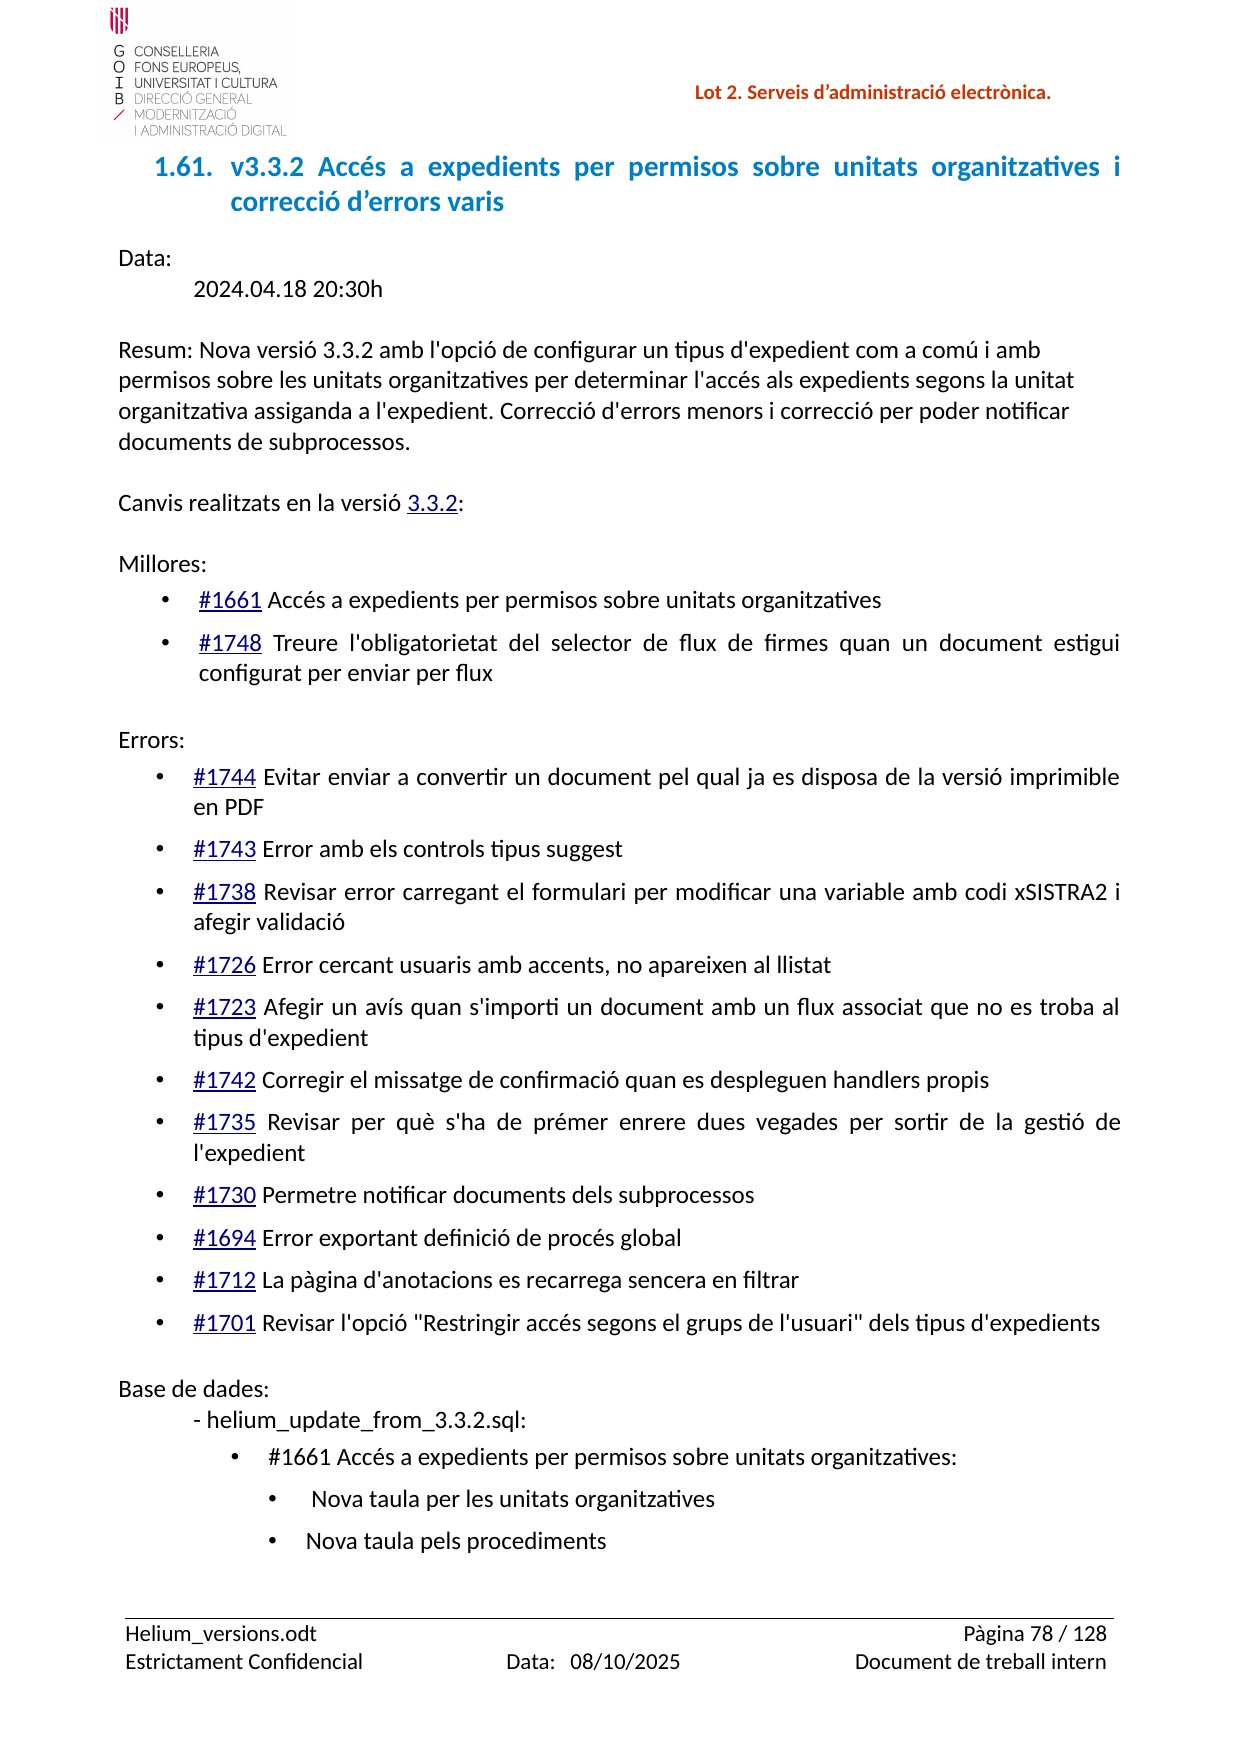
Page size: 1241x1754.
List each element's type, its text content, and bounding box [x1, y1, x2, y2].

list #1730 Permetre notificar documents dels subprocessos [156, 1179, 1122, 1210]
list #1726 Error cercant usuaris amb accents, no apareixen al llistat [156, 949, 1122, 979]
picture [100, 0, 297, 144]
text Millores: [118, 548, 1122, 578]
list #1738 Revisar error carregant el formulari per modificar una variable amb codi xSISTRA2 i afegir validació [156, 876, 1122, 937]
list #1743 Error amb els controls tipus suggest [156, 833, 1122, 864]
text Data: [118, 243, 1122, 273]
text Resum: Nova versió 3.3.2 amb l'opció de configurar un tipus d'expedient com a comú i amb permisos sobre les unitats organitzatives per determinar l'accés als expedients segons la unitat organitzativa assiganda a l'expedient. Correcció d'errors menors i correcció per poder notificar documents de subprocessos. [118, 334, 1122, 456]
list #1744 Evitar enviar a convertir un document pel qual ja es disposa de la versió imprimible en PDF [156, 761, 1122, 822]
list #1694 Error exportant definició de procés global [156, 1222, 1122, 1252]
list #1748 Treure l'obligatorietat del selector de flux de firmes quan un document estigui configurat per enviar per flux [161, 627, 1122, 688]
text - helium_update_from_3.3.2.sql: [118, 1404, 1122, 1435]
list #1723 Afegir un avís quan s'importi un document amb un flux associat que no es troba al tipus d'expedient [156, 991, 1122, 1052]
list #1701 Revisar l'opció "Restringir accés segons el grups de l'usuari" dels tipus d'expedients [156, 1307, 1122, 1337]
list Nova taula per les unitats organitzatives [268, 1483, 1122, 1513]
subtitle v3.3.2 Accés a expedients per permisos sobre unitats organitzatives i correcció d’errors varis [153, 148, 1122, 219]
list Nova taula pels procediments [268, 1525, 1122, 1556]
list #1735 Revisar per què s'ha de prémer enrere dues vegades per sortir de la gestió de l'expedient [156, 1107, 1122, 1168]
text Errors: [118, 724, 1122, 755]
text 2024.04.18 20:30h [118, 273, 1122, 304]
text Canvis realitzats en la versió 3.3.2: [118, 487, 1122, 517]
list #1742 Corregir el missatge de confirmació quan es despleguen handlers propis [156, 1064, 1122, 1095]
list #1661 Accés a expedients per permisos sobre unitats organitzatives [161, 584, 1122, 615]
list #1661 Accés a expedients per permisos sobre unitats organitzatives: [231, 1441, 1122, 1471]
text Base de dades: [118, 1374, 1122, 1404]
list #1712 La pàgina d'anotacions es recarrega sencera en filtrar [156, 1264, 1122, 1295]
